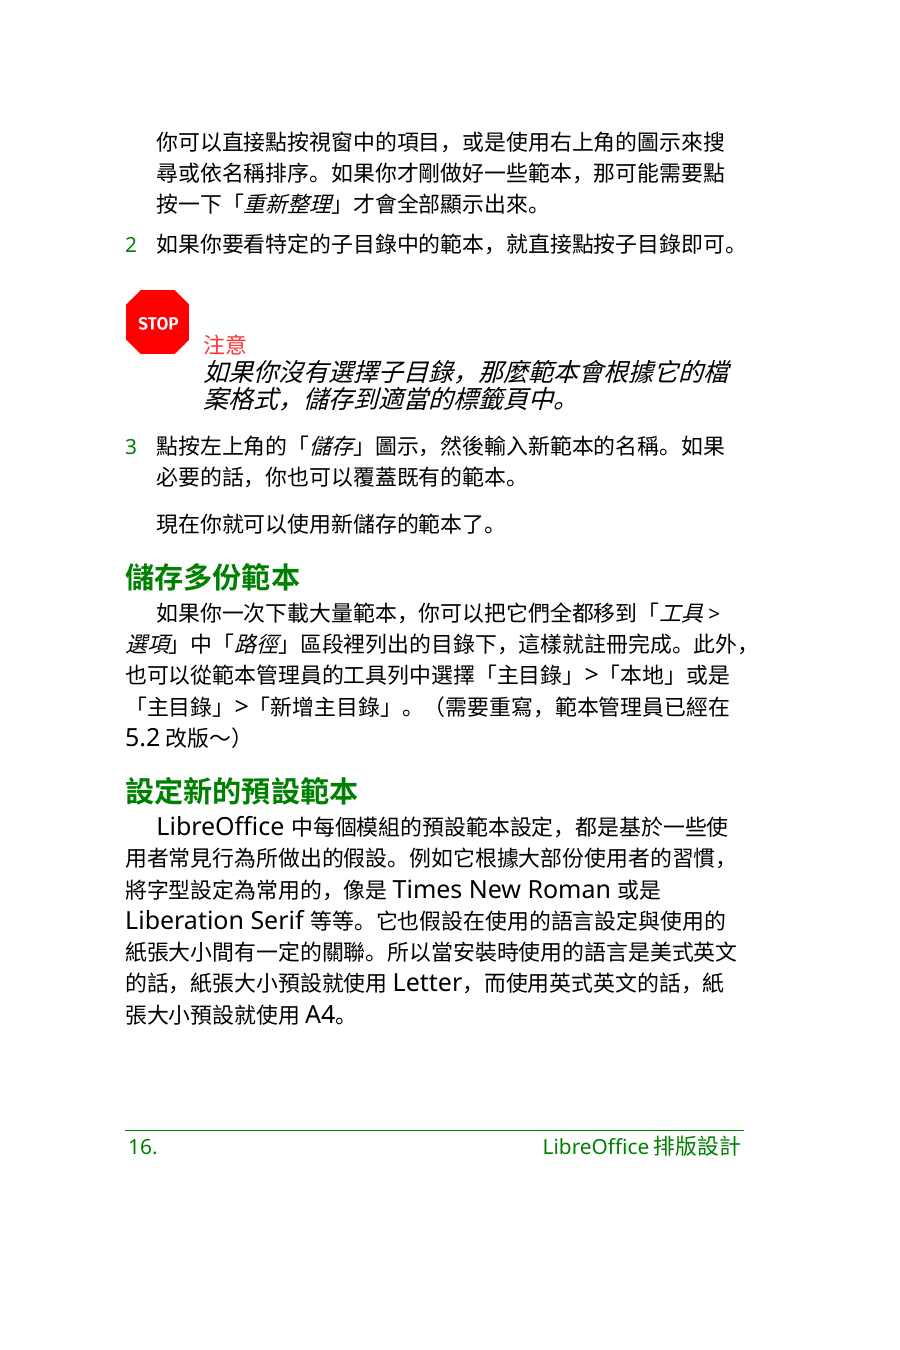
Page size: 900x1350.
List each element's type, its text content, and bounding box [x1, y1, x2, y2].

text 現在你就可以使用新儲存的範本了。 [125, 507, 744, 538]
text 如果你一次下載大量範本，你可以把它們全都移到「工具 > 選項」中「路徑」區段裡列出的目錄下，這樣就註冊完成。此外，也可以從範本管理員的工具列中選擇「主目錄」>「本地」或是「主目錄」>「新增主目錄」。（需要重寫，範本管理員已經在5.2改版～） [125, 596, 744, 753]
subtitle 儲存多份範本 [125, 554, 744, 596]
list 點按左上角的「儲存」圖示，然後輸入新範本的名稱。如果必要的話，你也可以覆蓋既有的範本。 [125, 429, 744, 492]
list 如果你要看特定的子目錄中的範本，就直接點按子目錄即可。 [125, 227, 744, 258]
subtitle 設定新的預設範本 [125, 768, 744, 811]
text 你可以直接點按視窗中的項目，或是使用右上角的圖示來搜尋或依名稱排序。如果你才剛做好一些範本，那可能需要點按一下「重新整理」才會全部顯示出來。 [156, 125, 744, 219]
picture [126, 290, 189, 354]
text 如果你沒有選擇子目錄，那麼範本會根據它的檔案格式，儲存到適當的標籤頁中。 [203, 359, 744, 413]
list 注意 [125, 289, 744, 359]
text LibreOffice 中每個模組的預設範本設定，都是基於一些使用者常見行為所做出的假設。例如它根據大部份使用者的習慣，將字型設定為常用的，像是 Times New Roman 或是 Liberation Serif 等等。它也假設在使用的語言設定與使用的紙張大小間有一定的關聯。所以當安裝時使用的語言是美式英文的話，紙張大小預設就使用 Letter，而使用英式英文的話，紙張大小預設就使用 A4。 [125, 811, 744, 1029]
